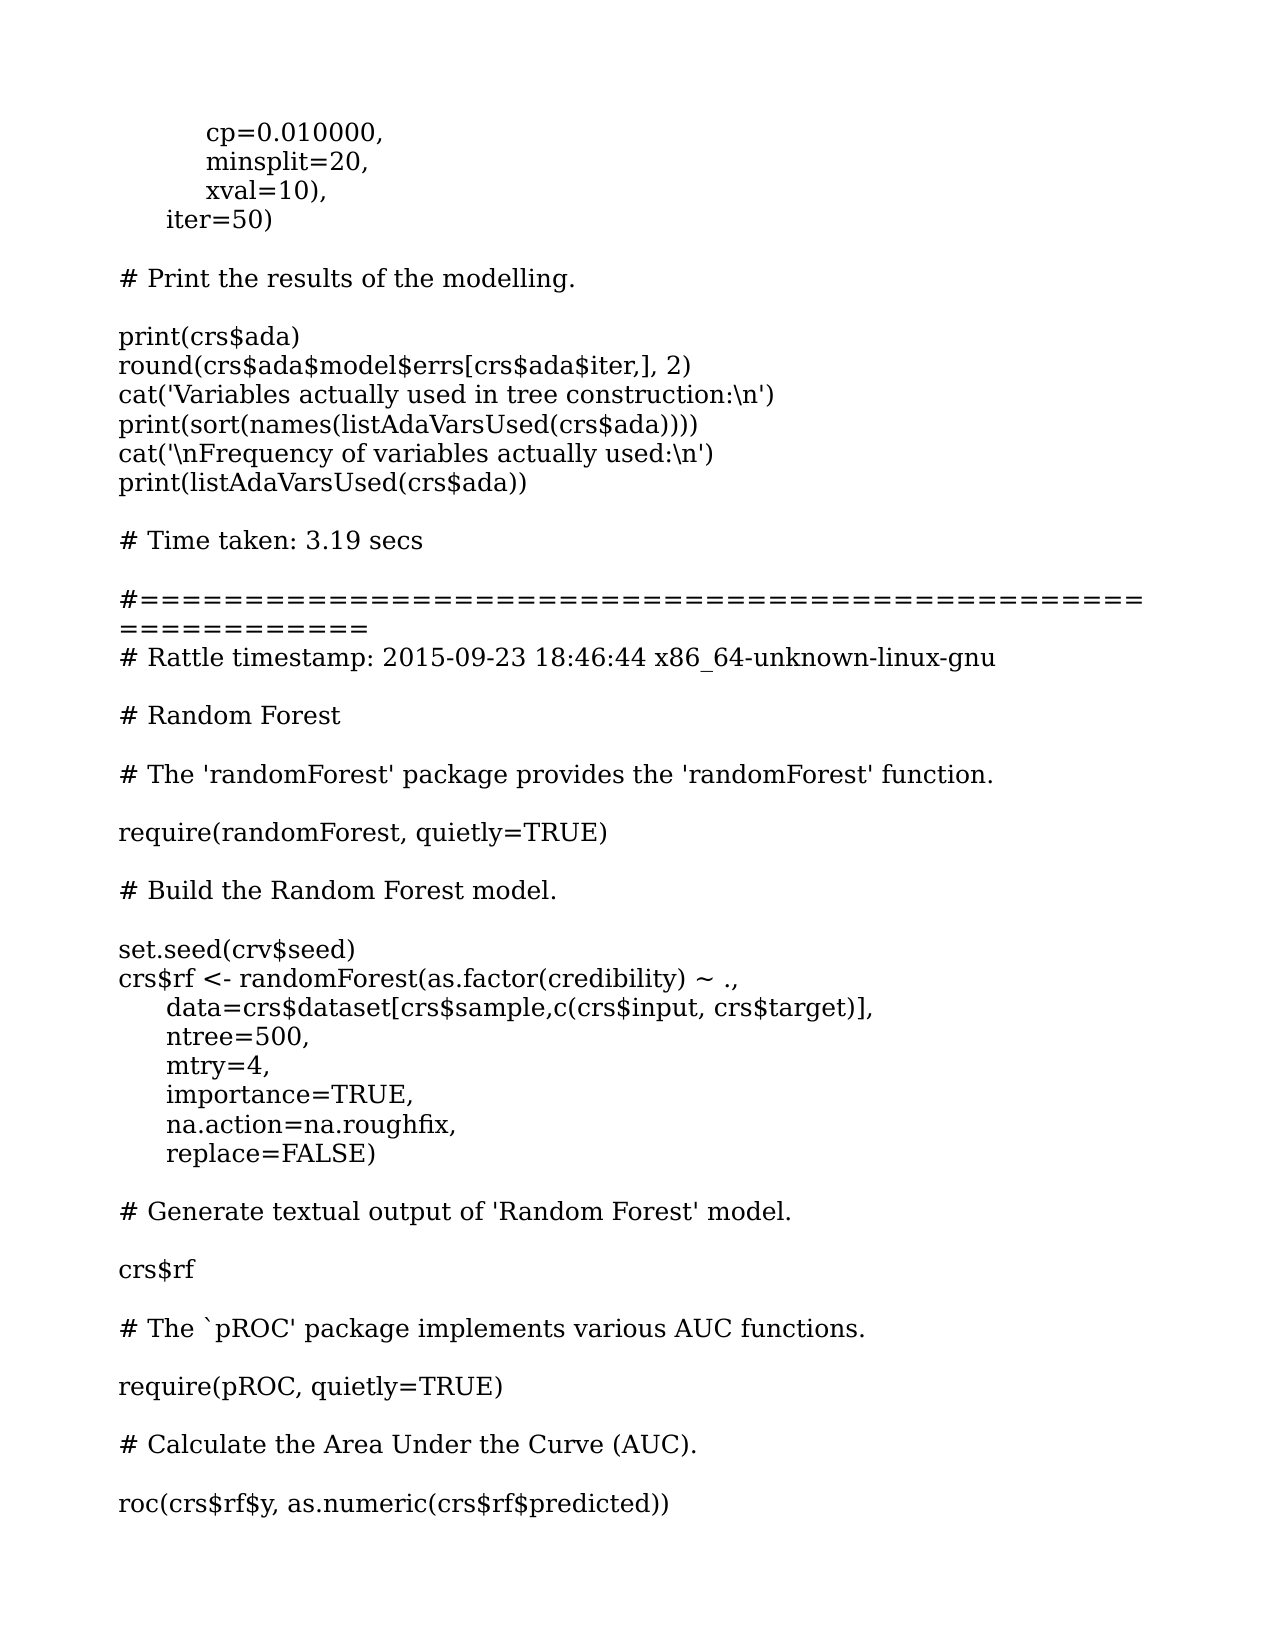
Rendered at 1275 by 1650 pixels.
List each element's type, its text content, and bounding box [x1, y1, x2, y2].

text # Print the results of the modelling. [118, 264, 1157, 293]
text round(crs$ada$model$errs[crs$ada$iter,], 2) [118, 351, 1157, 381]
text mtry=4, [118, 1051, 1157, 1081]
text xval=10), [118, 176, 1157, 206]
text # Calculate the Area Under the Curve (AUC). [118, 1431, 1157, 1460]
text na.action=na.roughfix, [118, 1110, 1157, 1139]
text # Time taken: 3.19 secs [118, 526, 1157, 556]
text print(listAdaVarsUsed(crs$ada)) [118, 468, 1157, 497]
text cat('\nFrequency of variables actually used:\n') [118, 439, 1157, 468]
text crs$rf <- randomForest(as.factor(credibility) ~ ., [118, 964, 1157, 993]
text # Generate textual output of 'Random Forest' model. [118, 1197, 1157, 1226]
text # The 'randomForest' package provides the 'randomForest' function. [118, 760, 1157, 789]
text importance=TRUE, [118, 1081, 1157, 1110]
text # Build the Random Forest model. [118, 876, 1157, 906]
text ntree=500, [118, 1022, 1157, 1051]
text #============================================================ [118, 585, 1157, 643]
text replace=FALSE) [118, 1139, 1157, 1168]
text print(sort(names(listAdaVarsUsed(crs$ada)))) [118, 410, 1157, 439]
text set.seed(crv$seed) [118, 935, 1157, 964]
text iter=50) [118, 206, 1157, 235]
text minsplit=20, [118, 147, 1157, 176]
text print(crs$ada) [118, 322, 1157, 351]
text # Rattle timestamp: 2015-09-23 18:46:44 x86_64-unknown-linux-gnu [118, 643, 1157, 672]
text # The `pROC' package implements various AUC functions. [118, 1314, 1157, 1343]
text roc(crs$rf$y, as.numeric(crs$rf$predicted)) [118, 1489, 1157, 1518]
text crs$rf [118, 1256, 1157, 1285]
text cp=0.010000, [118, 118, 1157, 147]
text require(randomForest, quietly=TRUE) [118, 818, 1157, 847]
text require(pROC, quietly=TRUE) [118, 1372, 1157, 1401]
text cat('Variables actually used in tree construction:\n') [118, 381, 1157, 410]
text # Random Forest [118, 701, 1157, 731]
text data=crs$dataset[crs$sample,c(crs$input, crs$target)], [118, 993, 1157, 1022]
